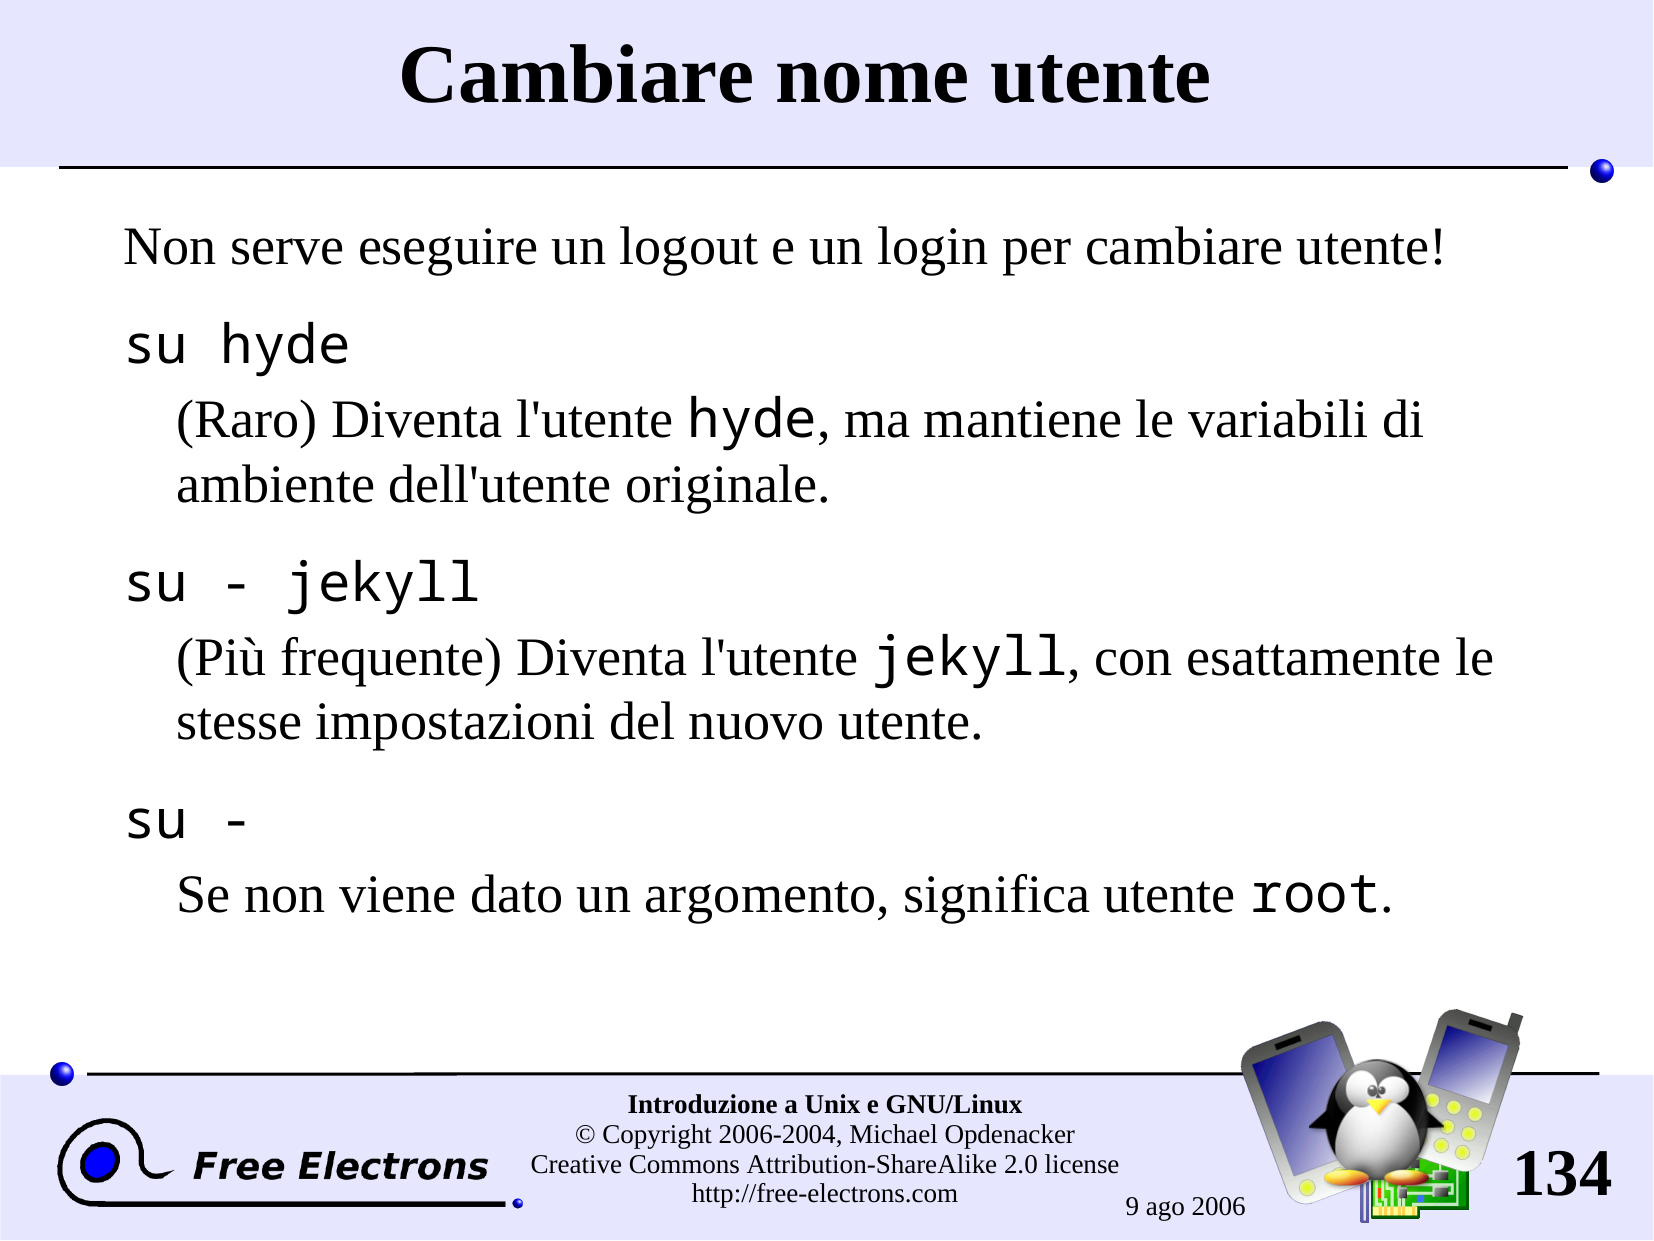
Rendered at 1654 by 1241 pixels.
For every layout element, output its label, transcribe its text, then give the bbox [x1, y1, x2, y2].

picture [50, 1107, 527, 1216]
list Non serve eseguire un logout e un login per cambiare utente! su hyde (Raro) Diventa l'utente hyde, ma mantiene le variabili di ambiente dell'utente originale. su - jekyll (Più frequente) Diventa l'utente jekyll, con esattamente le stesse impostazioni del nuovo utente. su - Se non viene dato un argomento, significa utente root. [105, 216, 1518, 1066]
title Cambiare nome utente [60, 20, 1551, 130]
picture [1230, 1007, 1538, 1241]
